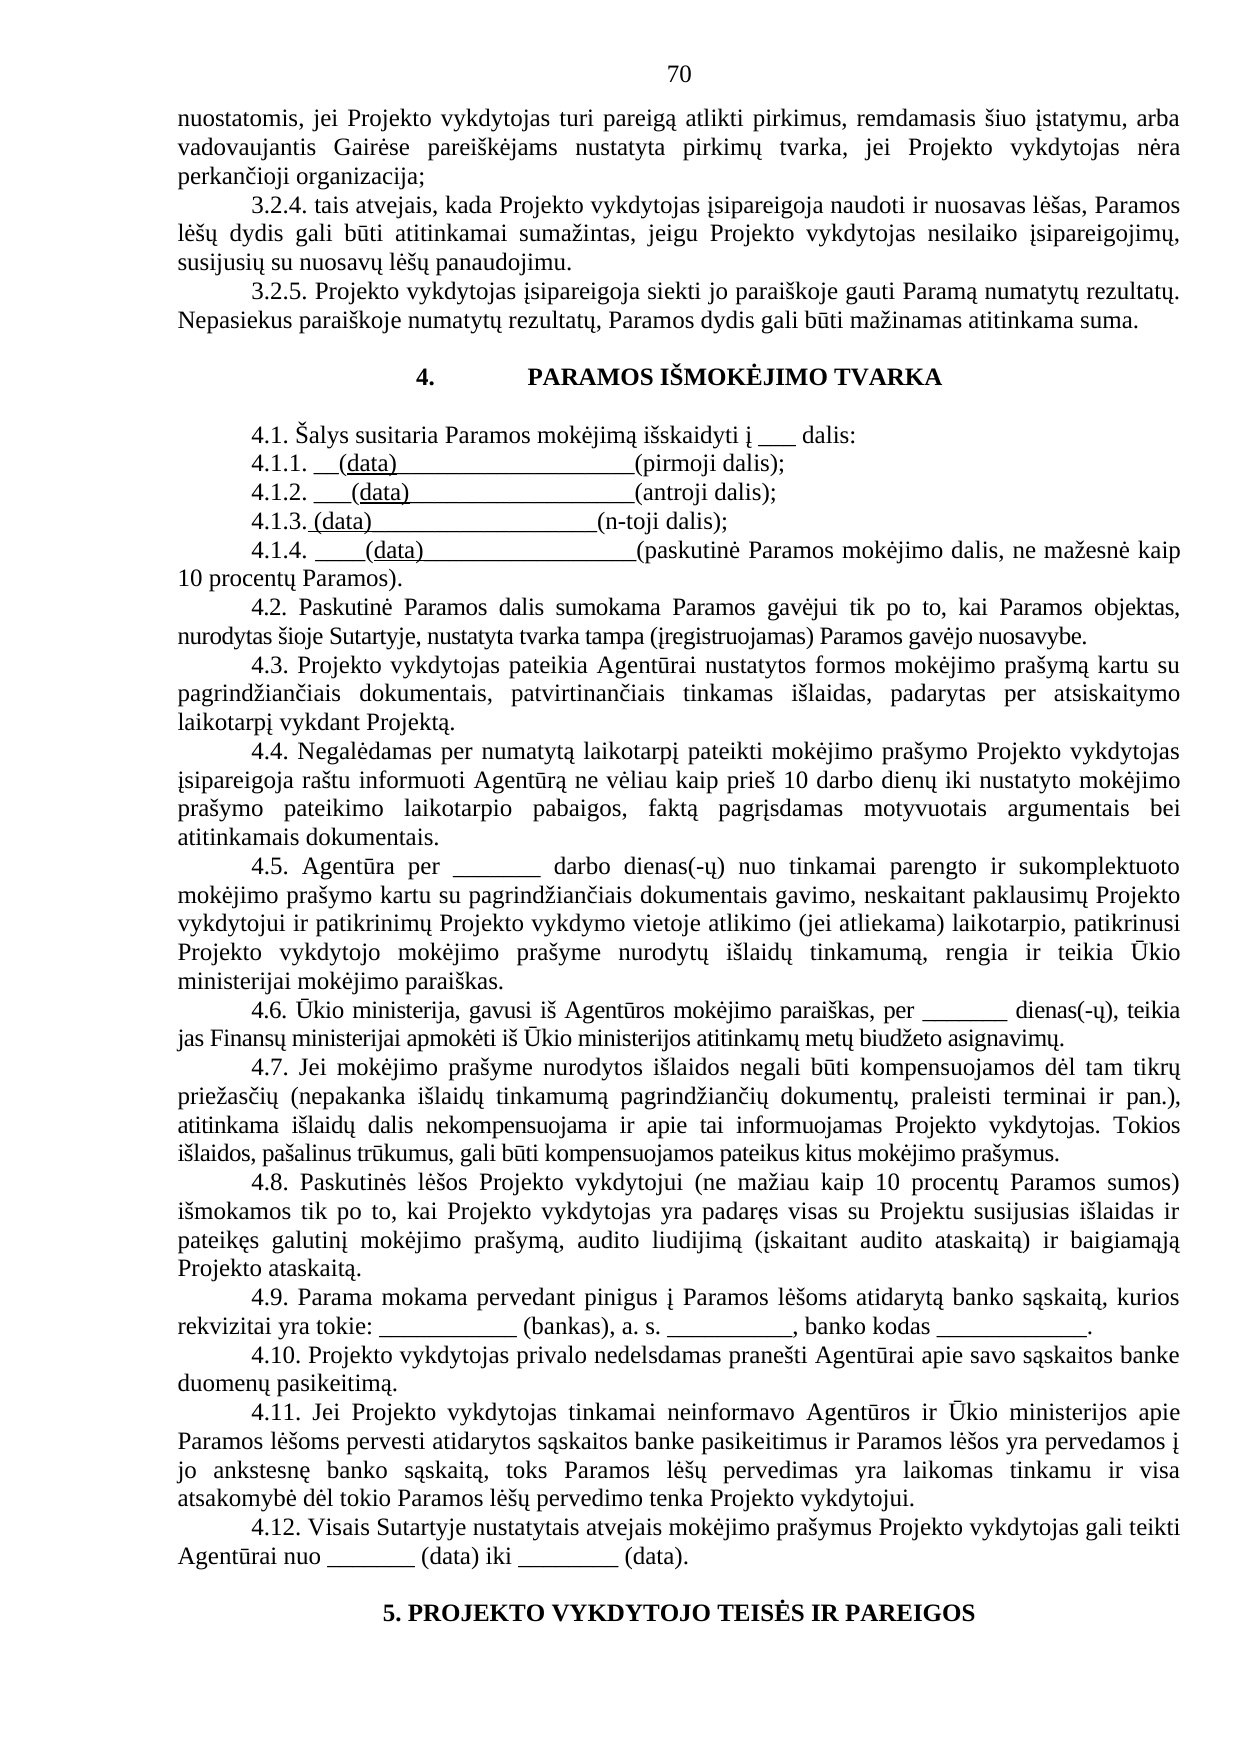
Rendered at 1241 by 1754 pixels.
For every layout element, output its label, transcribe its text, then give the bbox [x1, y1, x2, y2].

text 4.6. Ūkio ministerija, gavusi iš Agentūros mokėjimo paraiškas, per _______ dienas(-ų), teikia jas Finansų ministerijai apmokėti iš Ūkio ministerijos atitinkamų metų biudžeto asignavimų. [177, 995, 1181, 1052]
text 5. PROJEKTO VYKDYTOJO TEISĖS IR PAREIGOS [177, 1598, 1181, 1627]
text 4.4. Negalėdamas per numatytą laikotarpį pateikti mokėjimo prašymo Projekto vykdytojas įsipareigoja raštu informuoti Agentūrą ne vėliau kaip prieš 10 darbo dienų iki nustatyto mokėjimo prašymo pateikimo laikotarpio pabaigos, faktą pagrįsdamas motyvuotais argumentais bei atitinkamais dokumentais. [177, 736, 1181, 851]
text 4.1.2. ___(data)__________________(antroji dalis); [177, 477, 1181, 506]
text 4.11. Jei Projekto vykdytojas tinkamai neinformavo Agentūros ir Ūkio ministerijos apie Paramos lėšoms pervesti atidarytos sąskaitos banke pasikeitimus ir Paramos lėšos yra pervedamos į jo ankstesnę banko sąskaitą, toks Paramos lėšų pervedimas yra laikomas tinkamu ir visa atsakomybė dėl tokio Paramos lėšų pervedimo tenka Projekto vykdytojui. [177, 1397, 1181, 1512]
text 4.2. Paskutinė Paramos dalis sumokama Paramos gavėjui tik po to, kai Paramos objektas, nurodytas šioje Sutartyje, nustatyta tvarka tampa (įregistruojamas) Paramos gavėjo nuosavybe. [177, 592, 1181, 650]
text nuostatomis, jei Projekto vykdytojas turi pareigą atlikti pirkimus, remdamasis šiuo įstatymu, arba vadovaujantis Gairėse pareiškėjams nustatyta pirkimų tvarka, jei Projekto vykdytojas nėra perkančioji organizacija; [177, 103, 1181, 190]
text 3.2.5. Projekto vykdytojas įsipareigoja siekti jo paraiškoje gauti Paramą numatytų rezultatų. Nepasiekus paraiškoje numatytų rezultatų, Paramos dydis gali būti mažinamas atitinkama suma. [177, 276, 1181, 333]
text 4.3. Projekto vykdytojas pateikia Agentūrai nustatytos formos mokėjimo prašymą kartu su pagrindžiančiais dokumentais, patvirtinančiais tinkamas išlaidas, padarytas per atsiskaitymo laikotarpį vykdant Projektą. [177, 650, 1181, 736]
text 4.1. Šalys susitaria Paramos mokėjimą išskaidyti į ___ dalis: [177, 420, 1181, 448]
text 4.1.1. __(data)___________________(pirmoji dalis); [177, 448, 1181, 477]
text 4.10. Projekto vykdytojas privalo nedelsdamas pranešti Agentūrai apie savo sąskaitos banke duomenų pasikeitimą. [177, 1340, 1181, 1397]
text 4.12. Visais Sutartyje nustatytais atvejais mokėjimo prašymus Projekto vykdytojas gali teikti Agentūrai nuo _______ (data) iki ________ (data). [177, 1512, 1181, 1570]
text 4.8. Paskutinės lėšos Projekto vykdytojui (ne mažiau kaip 10 procentų Paramos sumos) išmokamos tik po to, kai Projekto vykdytojas yra padaręs visas su Projektu susijusias išlaidas ir pateikęs galutinį mokėjimo prašymą, audito liudijimą (įskaitant audito ataskaitą) ir baigiamąją Projekto ataskaitą. [177, 1167, 1181, 1282]
text 4.1.4. ____(data)_________________(paskutinė Paramos mokėjimo dalis, ne mažesnė kaip 10 procentų Paramos). [177, 535, 1181, 592]
text 4.9. Parama mokama pervedant pinigus į Paramos lėšoms atidarytą banko sąskaitą, kurios rekvizitai yra tokie: ___________ (bankas), a. s. __________, banko kodas ____________. [177, 1282, 1181, 1340]
text 3.2.4. tais atvejais, kada Projekto vykdytojas įsipareigoja naudoti ir nuosavas lėšas, Paramos lėšų dydis gali būti atitinkamai sumažintas, jeigu Projekto vykdytojas nesilaiko įsipareigojimų, susijusių su nuosavų lėšų panaudojimu. [177, 190, 1181, 276]
text 4.7. Jei mokėjimo prašyme nurodytos išlaidos negali būti kompensuojamos dėl tam tikrų priežasčių (nepakanka išlaidų tinkamumą pagrindžiančių dokumentų, praleisti terminai ir pan.), atitinkama išlaidų dalis nekompensuojama ir apie tai informuojamas Projekto vykdytojas. Tokios išlaidos, pašalinus trūkumus, gali būti kompensuojamos pateikus kitus mokėjimo prašymus. [177, 1052, 1181, 1167]
text 4.1.3. (data)__________________(n-toji dalis); [177, 506, 1181, 535]
text 4. PARAMOS IŠMOKĖJIMO TVARKA [177, 362, 1181, 391]
text 4.5. Agentūra per _______ darbo dienas(-ų) nuo tinkamai parengto ir sukomplektuoto mokėjimo prašymo kartu su pagrindžiančiais dokumentais gavimo, neskaitant paklausimų Projekto vykdytojui ir patikrinimų Projekto vykdymo vietoje atlikimo (jei atliekama) laikotarpio, patikrinusi Projekto vykdytojo mokėjimo prašyme nurodytų išlaidų tinkamumą, rengia ir teikia Ūkio ministerijai mokėjimo paraiškas. [177, 851, 1181, 995]
